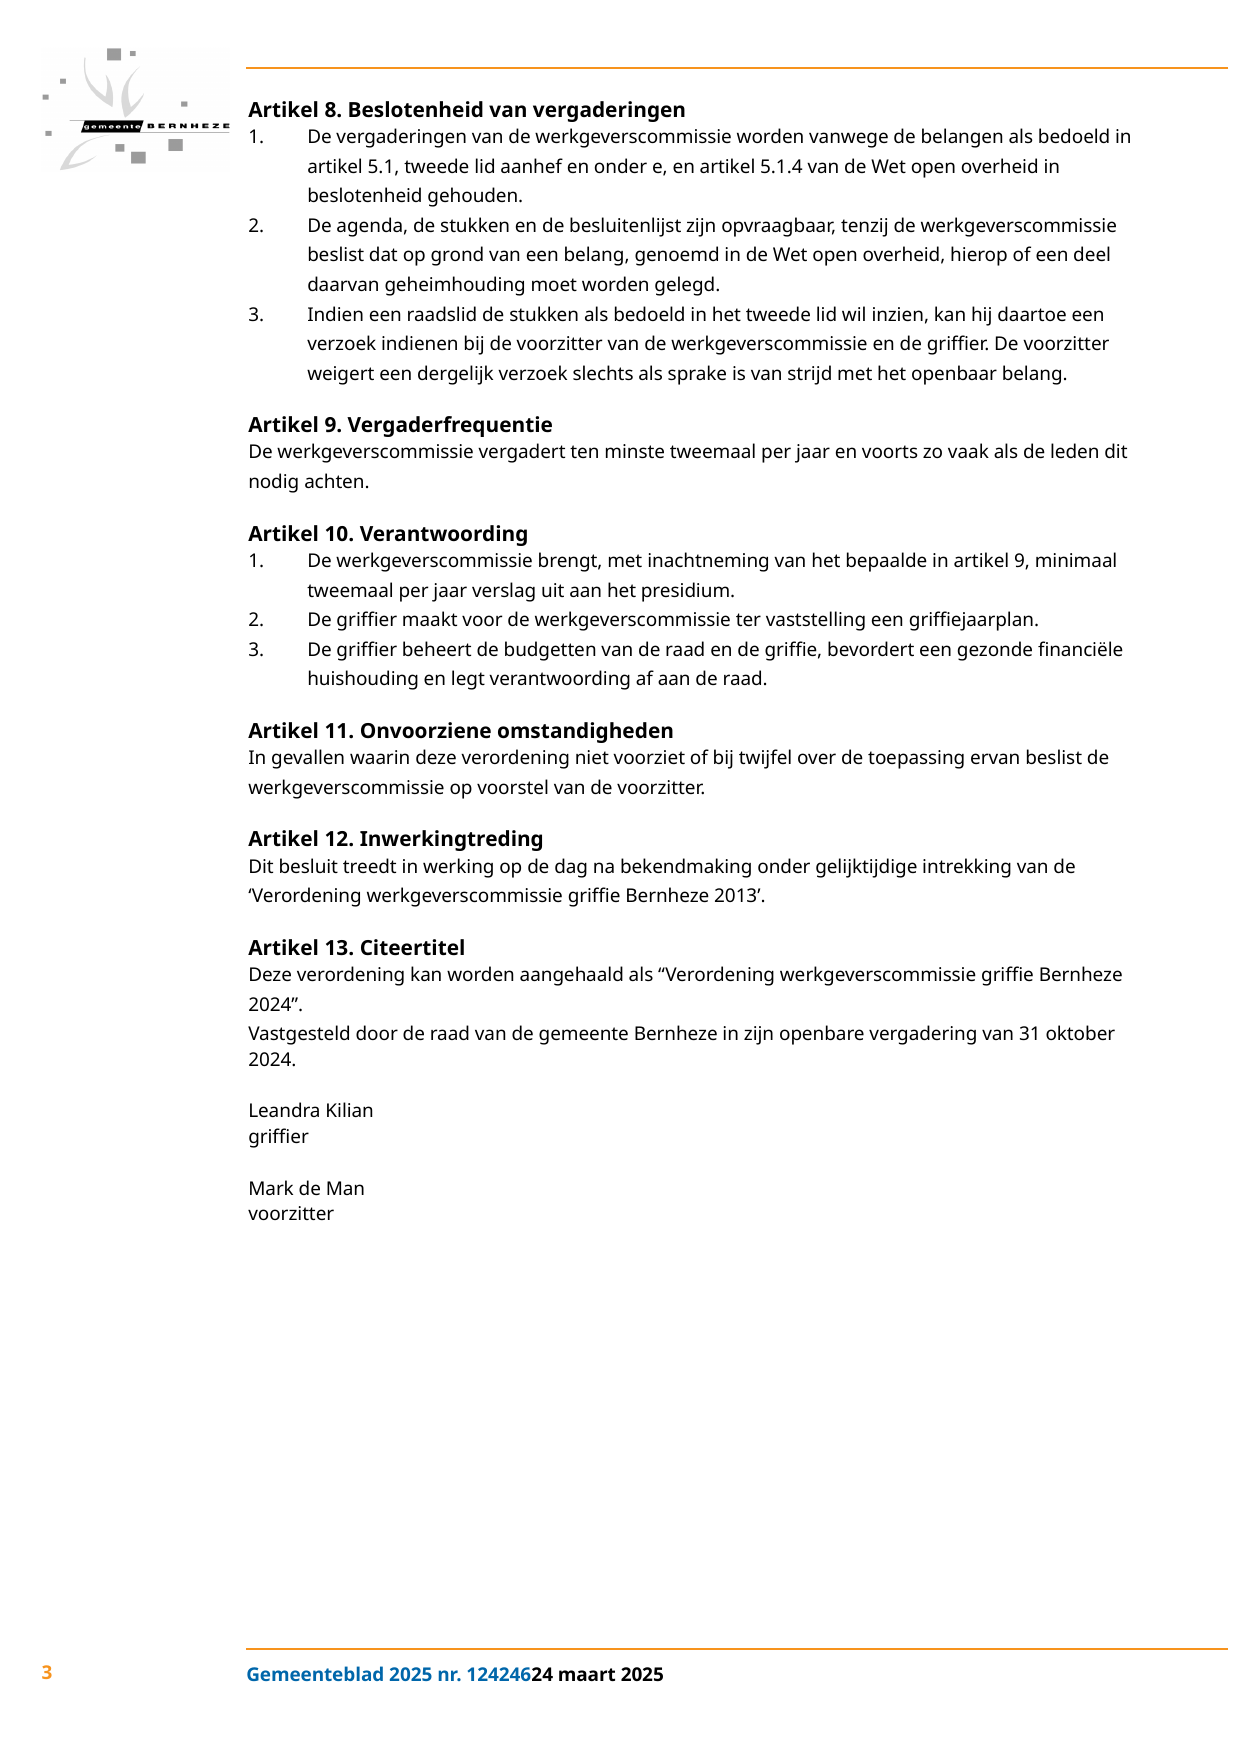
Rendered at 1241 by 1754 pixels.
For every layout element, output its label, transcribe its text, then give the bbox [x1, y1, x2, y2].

text In gevallen waarin deze verordening niet voorziet of bij twijfel over de toepassing ervan beslist de werkgeverscommissie op voorstel van de voorzitter. [248, 744, 1152, 800]
text Deze verordening kan worden aangehaald als “Verordening werkgeverscommissie griffie Bernheze 2024”. [248, 961, 1152, 1017]
list Indien een raadslid de stukken als bedoeld in het tweede lid wil inzien, kan hij daartoe een verzoek indienen bij de voorzitter van de werkgeverscommissie en de griffier. De voorzitter weigert een dergelijk verzoek slechts als sprake is van strijd met het openbaar belang. [248, 301, 1152, 386]
list De werkgeverscommissie brengt, met inachtneming van het bepaalde in artikel 9, minimaal tweemaal per jaar verslag uit aan het presidium. [248, 547, 1152, 602]
text Dit besluit treedt in werking op de dag na bekendmaking onder gelijktijdige intrekking van de ‘Verordening werkgeverscommissie griffie Bernheze 2013’. [248, 853, 1152, 908]
list De vergaderingen van de werkgeverscommissie worden vanwege de belangen als bedoeld in artikel 5.1, tweede lid aanhef en onder e, en artikel 5.1.4 van de Wet open overheid in beslotenheid gehouden. [248, 123, 1152, 208]
list De griffier beheert de budgetten van de raad en de griffie, bevordert een gezonde financiële huishouding en legt verantwoording af aan de raad. [248, 636, 1152, 691]
text griffier [248, 1123, 1152, 1149]
text Mark de Man [248, 1175, 1152, 1201]
text Artikel 10. Verantwoording [248, 519, 1152, 547]
text Artikel 9. Vergaderfrequentie [248, 410, 1152, 439]
list De griffier maakt voor de werkgeverscommissie ter vaststelling een griffiejaarplan. [248, 606, 1152, 632]
list De agenda, de stukken en de besluitenlijst zijn opvraagbaar, tenzij de werkgeverscommissie beslist dat op grond van een belang, genoemd in de Wet open overheid, hierop of een deel daarvan geheimhouding moet worden gelegd. [248, 212, 1152, 297]
text De werkgeverscommissie vergadert ten minste tweemaal per jaar en voorts zo vaak als de leden dit nodig achten. [248, 439, 1152, 494]
text Artikel 12. Inwerkingtreding [248, 824, 1152, 853]
text voorzitter [248, 1201, 1152, 1226]
text Artikel 13. Citeertitel [248, 933, 1152, 961]
text Artikel 11. Onvoorziene omstandigheden [248, 716, 1152, 744]
text Vastgesteld door de raad van de gemeente Bernheze in zijn openbare vergadering van 31 oktober 2024. [248, 1020, 1152, 1072]
text Leandra Kilian [248, 1098, 1152, 1123]
picture [41, 47, 231, 172]
text Artikel 8. Beslotenheid van vergaderingen [248, 95, 1152, 123]
